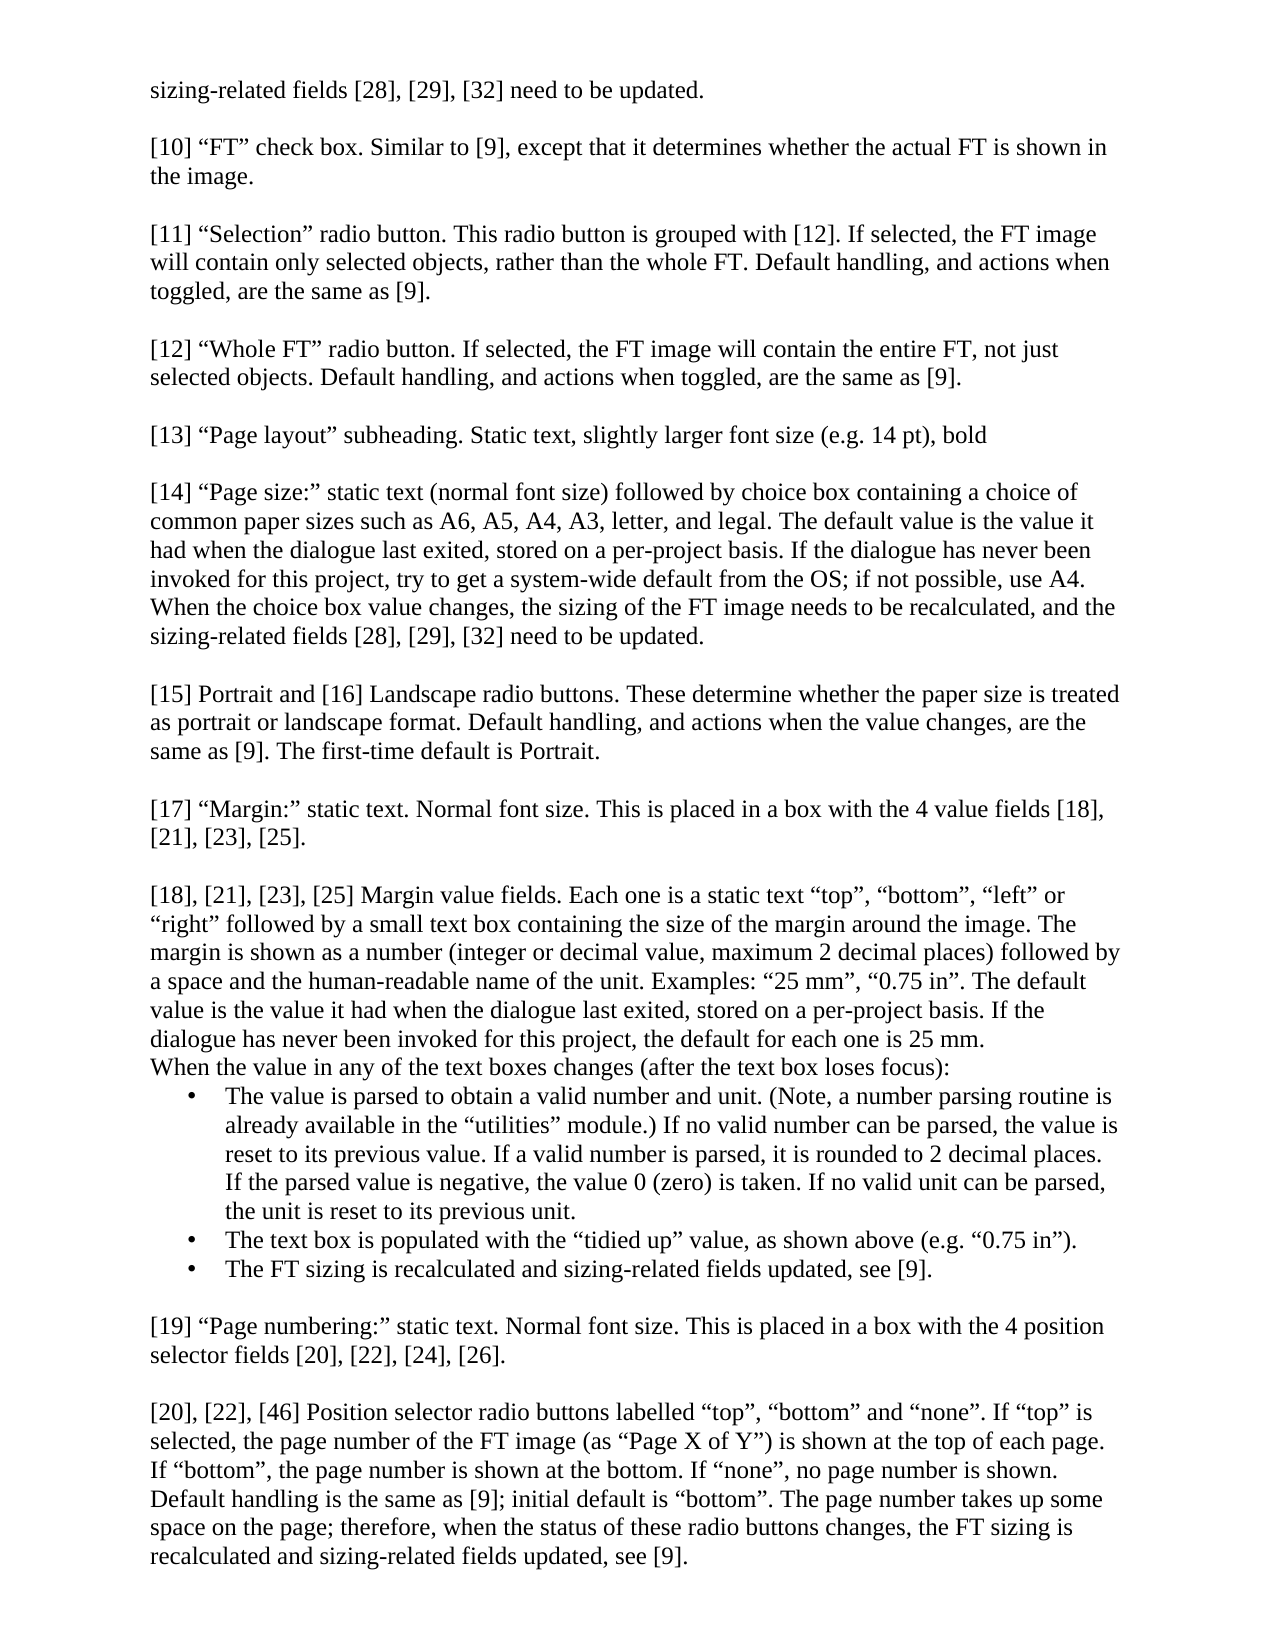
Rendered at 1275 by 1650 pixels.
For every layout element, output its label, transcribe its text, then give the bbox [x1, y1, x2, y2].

text [15] Portrait and [16] Landscape radio buttons. These determine whether the paper size is treated as portrait or landscape format. Default handling, and actions when the value changes, are the same as [9]. The first-time default is Portrait. [150, 679, 1125, 765]
text [18], [21], [23], [25] Margin value fields. Each one is a static text “top”, “bottom”, “left” or “right” followed by a small text box containing the size of the margin around the image. The margin is shown as a number (integer or decimal value, maximum 2 decimal places) followed by a space and the human-readable name of the unit. Examples: “25 mm”, “0.75 in”. The default value is the value it had when the dialogue last exited, stored on a per-project basis. If the dialogue has never been invoked for this project, the default for each one is 25 mm. [150, 880, 1125, 1052]
text [20], [22], [46] Position selector radio buttons labelled “top”, “bottom” and “none”. If “top” is selected, the page number of the FT image (as “Page X of Y”) is shown at the top of each page. If “bottom”, the page number is shown at the bottom. If “none”, no page number is shown. Default handling is the same as [9]; initial default is “bottom”. The page number takes up some space on the page; therefore, when the status of these radio buttons changes, the FT sizing is recalculated and sizing-related fields updated, see [9]. [150, 1397, 1125, 1570]
text When the value in any of the text boxes changes (after the text box loses focus): [150, 1052, 1125, 1081]
text [14] “Page size:” static text (normal font size) followed by choice box containing a choice of common paper sizes such as A6, A5, A4, A3, letter, and legal. The default value is the value it had when the dialogue last exited, stored on a per-project basis. If the dialogue has never been invoked for this project, try to get a system-wide default from the OS; if not possible, use A4. [150, 477, 1125, 592]
text [11] “Selection” radio button. This radio button is grouped with [12]. If selected, the FT image will contain only selected objects, rather than the whole FT. Default handling, and actions when toggled, are the same as [9]. [150, 219, 1125, 305]
text sizing-related fields [28], [29], [32] need to be updated. [150, 75, 1125, 104]
text [17] “Margin:” static text. Normal font size. This is placed in a box with the 4 value fields [18], [21], [23], [25]. [150, 794, 1125, 851]
list The value is parsed to obtain a valid number and unit. (Note, a number parsing routine is already available in the “utilities” module.) If no valid number can be parsed, the value is reset to its previous value. If a valid number is parsed, it is rounded to 2 decimal places. If the parsed value is negative, the value 0 (zero) is taken. If no valid unit can be parsed, the unit is reset to its previous unit. [187, 1081, 1125, 1225]
text [13] “Page layout” subheading. Static text, slightly larger font size (e.g. 14 pt), bold [150, 420, 1125, 449]
text [12] “Whole FT” radio button. If selected, the FT image will contain the entire FT, not just selected objects. Default handling, and actions when toggled, are the same as [9]. [150, 334, 1125, 391]
text When the choice box value changes, the sizing of the FT image needs to be recalculated, and the sizing-related fields [28], [29], [32] need to be updated. [150, 592, 1125, 650]
list The FT sizing is recalculated and sizing-related fields updated, see [9]. [187, 1254, 1125, 1282]
text [10] “FT” check box. Similar to [9], except that it determines whether the actual FT is shown in the image. [150, 132, 1125, 190]
text [19] “Page numbering:” static text. Normal font size. This is placed in a box with the 4 position selector fields [20], [22], [24], [26]. [150, 1311, 1125, 1369]
list The text box is populated with the “tidied up” value, as shown above (e.g. “0.75 in”). [187, 1225, 1125, 1254]
